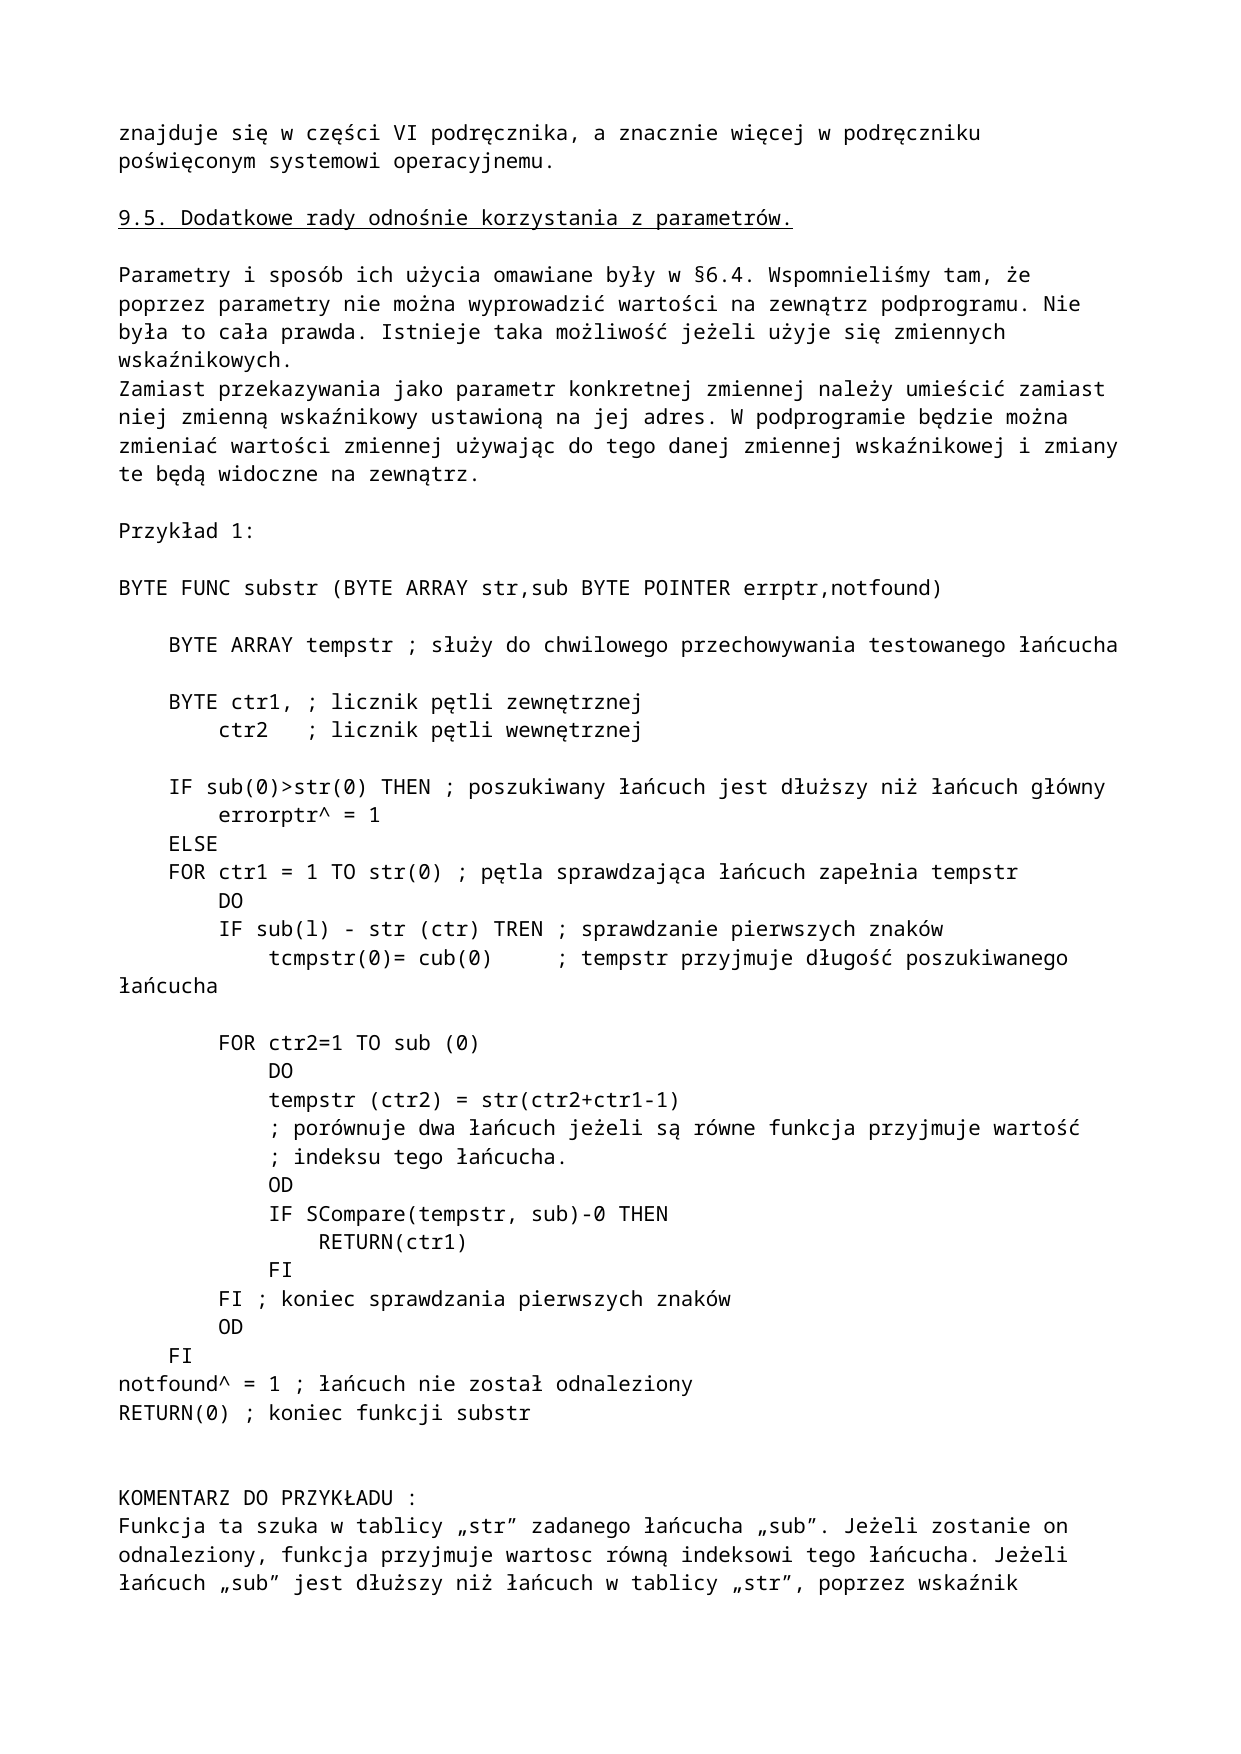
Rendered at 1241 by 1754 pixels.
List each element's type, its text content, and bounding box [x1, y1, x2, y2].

text ; porównuje dwa łańcuch jeżeli są równe funkcja przyjmuje wartość [118, 1113, 1122, 1142]
text BYTE FUNC substr (BYTE ARRAY str,sub BYTE POINTER errptr,notfound) [118, 573, 1122, 602]
text DO [118, 1057, 1122, 1085]
text znajduje się w części VI podręcznika, a znacznie więcej w podręczniku poświęconym systemowi operacyjnemu. [118, 118, 1122, 175]
text DO [118, 886, 1122, 914]
text notfound^ = 1 ; łańcuch nie został odnaleziony [118, 1369, 1122, 1398]
text Przykład 1: [118, 516, 1122, 545]
text errorptr^ = 1 [118, 801, 1122, 829]
text FI [118, 1256, 1122, 1284]
text IF sub(l) - str (ctr) TREN ; sprawdzanie pierwszych znaków [118, 914, 1122, 943]
text KOMENTARZ DO PRZYKŁADU : [118, 1483, 1122, 1512]
text FI ; koniec sprawdzania pierwszych znaków [118, 1284, 1122, 1312]
text BYTE ARRAY tempstr ; służy do chwilowego przechowywania testowanego łańcucha [118, 630, 1122, 658]
text FI [118, 1341, 1122, 1369]
text RETURN(ctr1) [118, 1227, 1122, 1256]
text tcmpstr(0)= cub(0) ; tempstr przyjmuje długość poszukiwanego łańcucha [118, 943, 1122, 1000]
text OD [118, 1170, 1122, 1199]
text OD [118, 1312, 1122, 1341]
text Funkcja ta szuka w tablicy „str” zadanego łańcucha „sub”. Jeżeli zostanie on odnaleziony, funkcja przyjmuje wartosc równą indeksowi tego łańcucha. Jeżeli łańcuch „sub” jest dłuższy niż łańcuch w tablicy „str”, poprzez wskaźnik [118, 1512, 1122, 1597]
text Zamiast przekazywania jako parametr konkretnej zmiennej należy umieścić zamiast niej zmienną wskaźnikowy ustawioną na jej adres. W podprogramie będzie można zmieniać wartości zmiennej używając do tego danej zmiennej wskaźnikowej i zmiany te będą widoczne na zewnątrz. [118, 374, 1122, 488]
text BYTE ctr1, ; licznik pętli zewnętrznej [118, 687, 1122, 715]
text FOR ctr1 = 1 TO str(0) ; pętla sprawdzająca łańcuch zapełnia tempstr [118, 857, 1122, 886]
text ELSE [118, 829, 1122, 857]
text IF SCompare(tempstr, sub)-0 THEN [118, 1199, 1122, 1227]
text tempstr (ctr2) = str(ctr2+ctr1-1) [118, 1085, 1122, 1113]
text FOR ctr2=1 TO sub (0) [118, 1028, 1122, 1057]
text RETURN(0) ; koniec funkcji substr [118, 1398, 1122, 1426]
text Parametry i sposób ich użycia omawiane były w §6.4. Wspomnieliśmy tam, że poprzez parametry nie można wyprowadzić wartości na zewnątrz podprogramu. Nie była to cała prawda. Istnieje taka możliwość jeżeli użyje się zmiennych wskaźnikowych. [118, 260, 1122, 374]
text 9.5. Dodatkowe rady odnośnie korzystania z parametrów. [118, 203, 1122, 232]
text ctr2 ; licznik pętli wewnętrznej [118, 715, 1122, 744]
text IF sub(0)>str(0) THEN ; poszukiwany łańcuch jest dłuższy niż łańcuch główny [118, 772, 1122, 801]
text ; indeksu tego łańcucha. [118, 1142, 1122, 1170]
